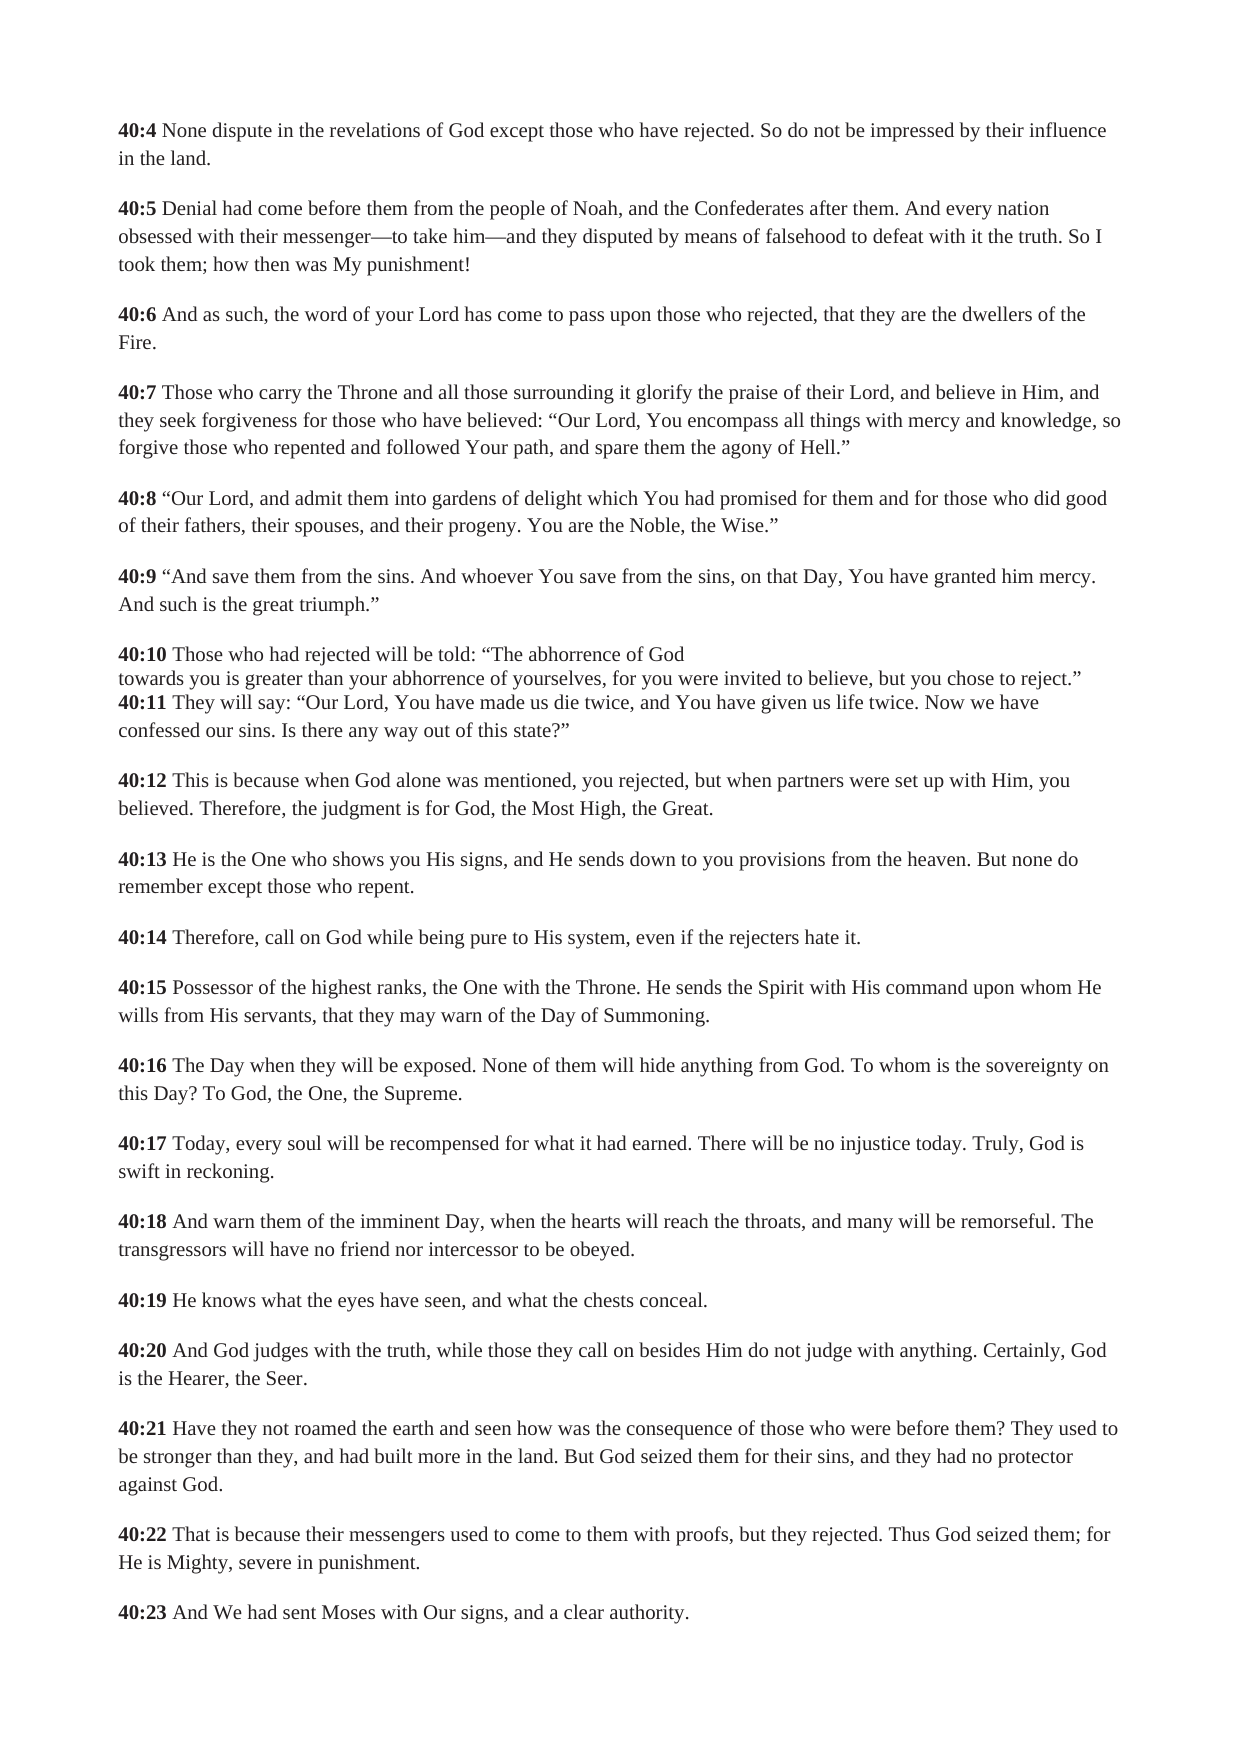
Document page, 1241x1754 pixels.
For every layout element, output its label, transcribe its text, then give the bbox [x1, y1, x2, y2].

text 40:6 And as such, the word of your Lord has come to pass upon those who rejected, that they are the dwellers of the Fire. [118, 302, 1122, 354]
text 40:15 Possessor of the highest ranks, the One with the Throne. He sends the Spirit with His command upon whom He wills from His servants, that they may warn of the Day of Summoning. [118, 975, 1122, 1027]
text 40:21 Have they not roamed the earth and seen how was the consequence of those who were before them? They used to be stronger than they, and had built more in the land. But God seized them for their sins, and they had no protector against God. [118, 1416, 1122, 1496]
text 40:11 They will say: “Our Lord, You have made us die twice, and You have given us life twice. Now we have confessed our sins. Is there any way out of this state?” [118, 690, 1122, 742]
text 40:19 He knows what the eyes have seen, and what the chests conceal. [118, 1288, 1122, 1312]
text 40:22 That is because their messengers used to come to them with proofs, but they rejected. Thus God seized them; for He is Mighty, severe in punishment. [118, 1522, 1122, 1574]
text 40:23 And We had sent Moses with Our signs, and a clear authority. [118, 1600, 1122, 1624]
text 40:20 And God judges with the truth, while those they call on besides Him do not judge with anything. Certainly, God is the Hearer, the Seer. [118, 1338, 1122, 1390]
text 40:7 Those who carry the Throne and all those surrounding it glorify the praise of their Lord, and believe in Him, and they seek forgiveness for those who have believed: “Our Lord, You encompass all things with mercy and knowledge, so forgive those who repented and followed Your path, and spare them the agony of Hell.” [118, 380, 1122, 459]
text 40:17 Today, every soul will be recompensed for what it had earned. There will be no injustice today. Truly, God is swift in reckoning. [118, 1131, 1122, 1183]
text towards you is greater than your abhorrence of yourselves, for you were invited to believe, but you chose to reject.” [118, 666, 1122, 690]
text 40:12 This is because when God alone was mentioned, you rejected, but when partners were set up with Him, you believed. Therefore, the judgment is for God, the Most High, the Great. [118, 768, 1122, 820]
text 40:9 “And save them from the sins. And whoever You save from the sins, on that Day, You have granted him mercy. And such is the great triumph.” [118, 564, 1122, 616]
text 40:18 And warn them of the imminent Day, when the hearts will reach the throats, and many will be remorseful. The transgressors will have no friend nor intercessor to be obeyed. [118, 1209, 1122, 1261]
text 40:5 Denial had come before them from the people of Noah, and the Confederates after them. And every nation obsessed with their messenger—to take him—and they disputed by means of falsehood to defeat with it the truth. So I took them; how then was My punishment! [118, 196, 1122, 276]
text 40:16 The Day when they will be exposed. None of them will hide anything from God. To whom is the sovereignty on this Day? To God, the One, the Supreme. [118, 1053, 1122, 1105]
text 40:4 None dispute in the revelations of God except those who have rejected. So do not be impressed by their influence in the land. [118, 118, 1122, 170]
text 40:13 He is the One who shows you His signs, and He sends down to you provisions from the heaven. But none do remember except those who repent. [118, 846, 1122, 898]
text 40:8 “Our Lord, and admit them into gardens of delight which You had promised for them and for those who did good of their fathers, their spouses, and their progeny. You are the Noble, the Wise.” [118, 486, 1122, 537]
text 40:14 Therefore, call on God while being pure to His system, even if the rejecters hate it. [118, 924, 1122, 949]
text 40:10 Those who had rejected will be told: “The abhorrence of God [118, 642, 1122, 666]
